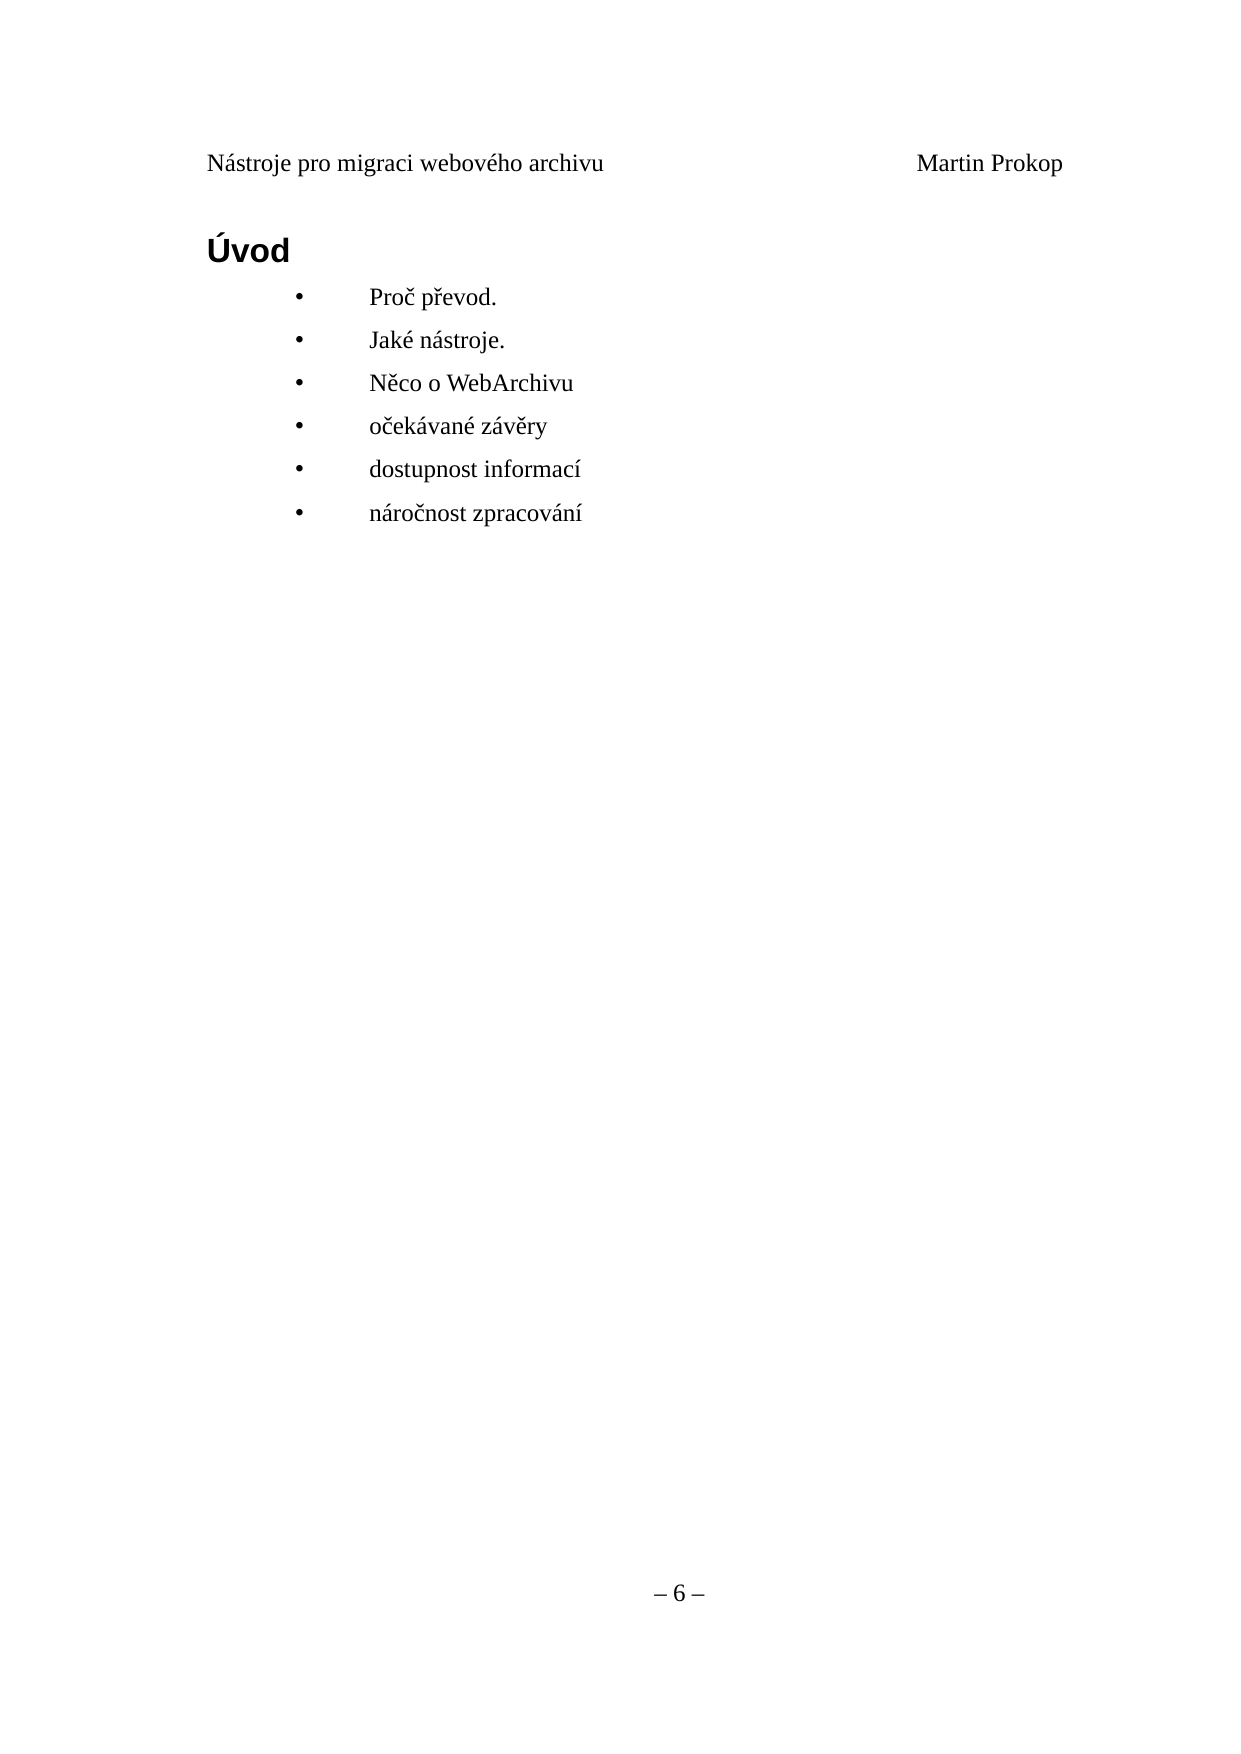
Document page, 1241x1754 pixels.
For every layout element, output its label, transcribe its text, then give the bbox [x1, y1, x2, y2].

list Proč převod. [295, 282, 1093, 311]
list dostupnost informací [295, 454, 1093, 483]
list Jaké nástroje. [295, 325, 1093, 354]
list náročnost zpracování [295, 498, 1093, 526]
list očekávané závěry [295, 411, 1093, 440]
list Něco o WebArchivu [295, 368, 1093, 397]
subtitle Úvod [207, 231, 1093, 269]
